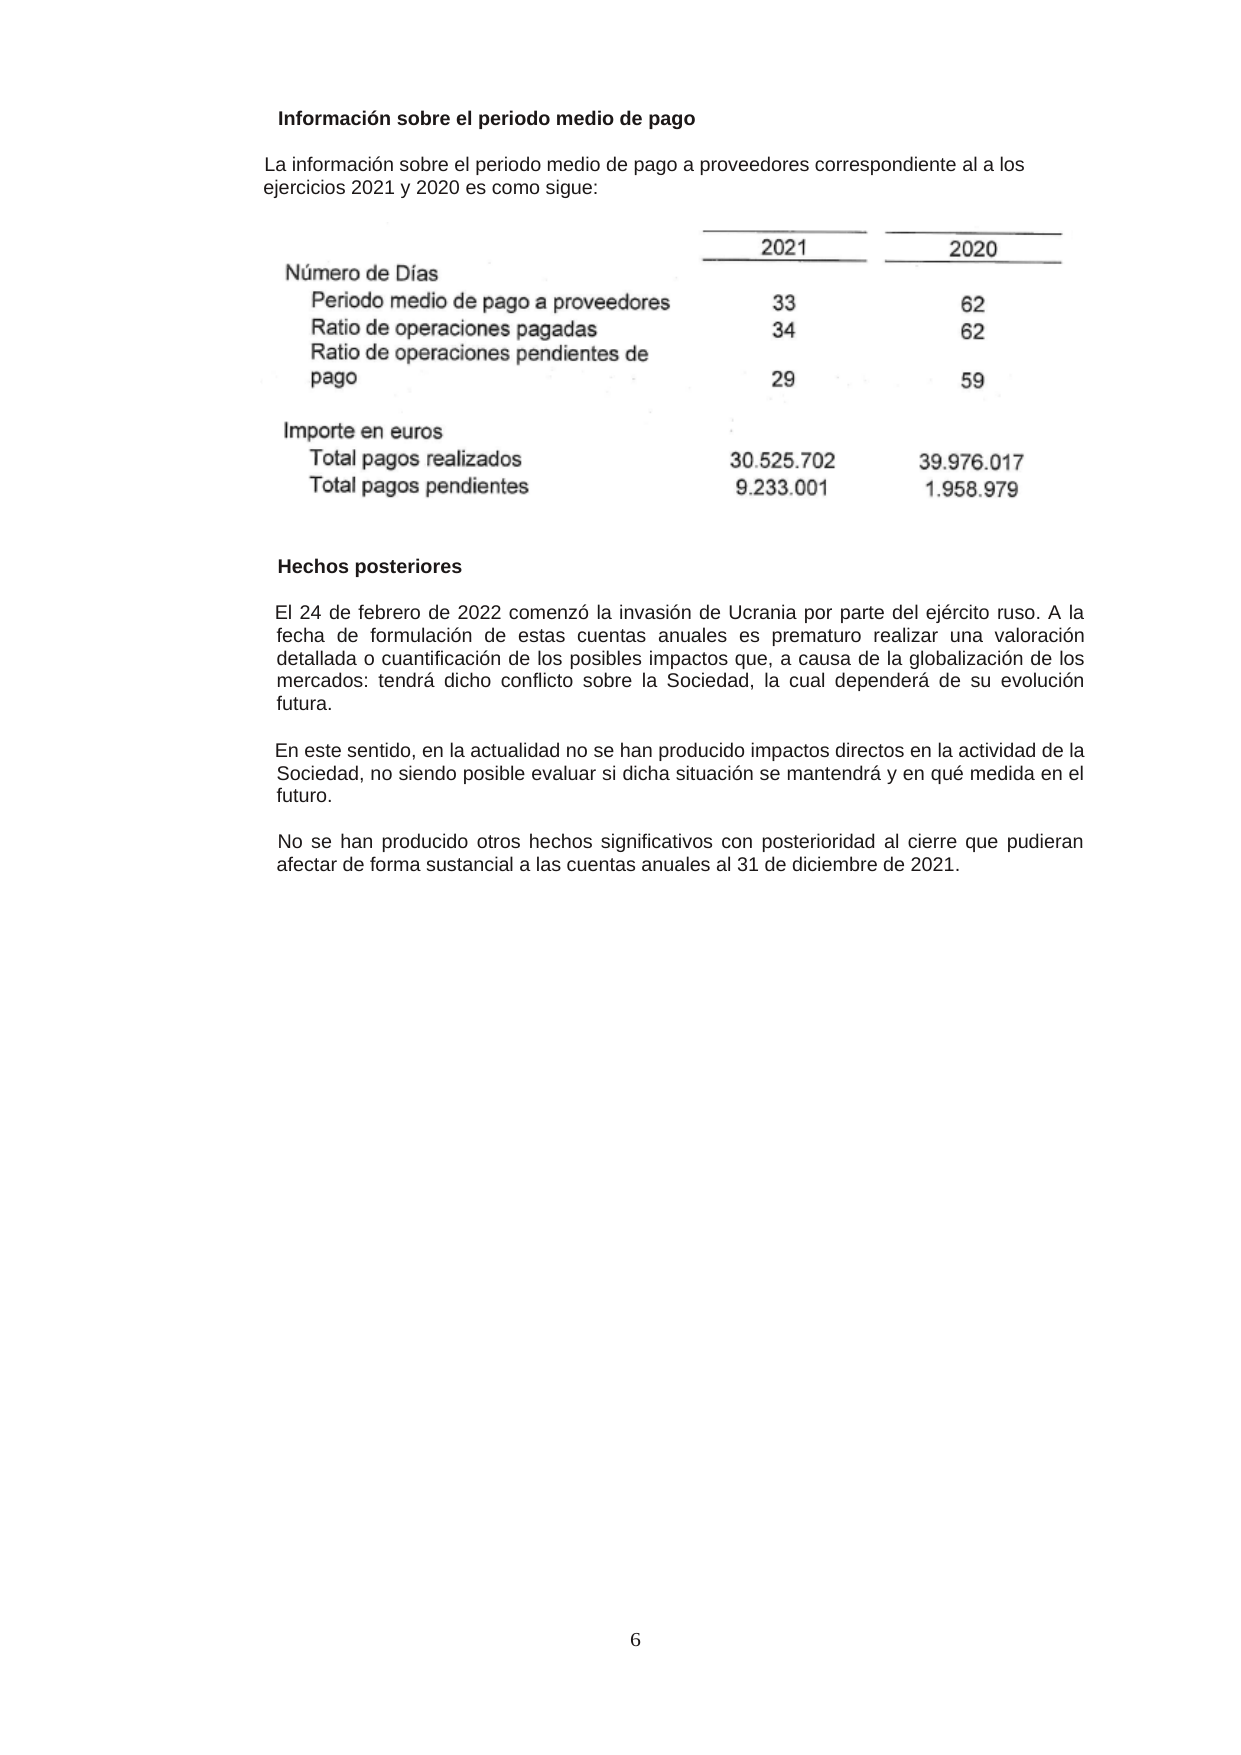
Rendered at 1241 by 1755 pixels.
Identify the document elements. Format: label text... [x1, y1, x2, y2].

text La información sobre el periodo medio de pago a proveedores correspondiente al a los ejercicios 2021 y 2020 es como sigue: [263, 153, 1086, 198]
text El 24 de febrero de 2022 comenzó la invasión de Ucrania por parte del ejército ruso. A la fecha de formulación de estas cuentas anuales es prematuro realizar una valoración detallada o cuantificación de los posibles impactos que, a causa de la globalización de los mercados: tendrá dicho conflicto sobre la Sociedad, la cual dependerá de su evolución futura. [274, 601, 1086, 715]
subtitle Hechos posteriores [277, 555, 1216, 578]
text En este sentido, en la actualidad no se han producido impactos directos en la actividad de la Sociedad, no siendo posible evaluar si dicha situación se mantendrá y en qué medida en el futuro. [274, 738, 1086, 807]
text No se han producido otros hechos significativos con posterioridad al cierre que pudieran afectar de forma sustancial a las cuentas anuales al 31 de diciembre de 2021. [276, 830, 1085, 875]
subtitle Información sobre el periodo medio de pago [278, 107, 1216, 130]
